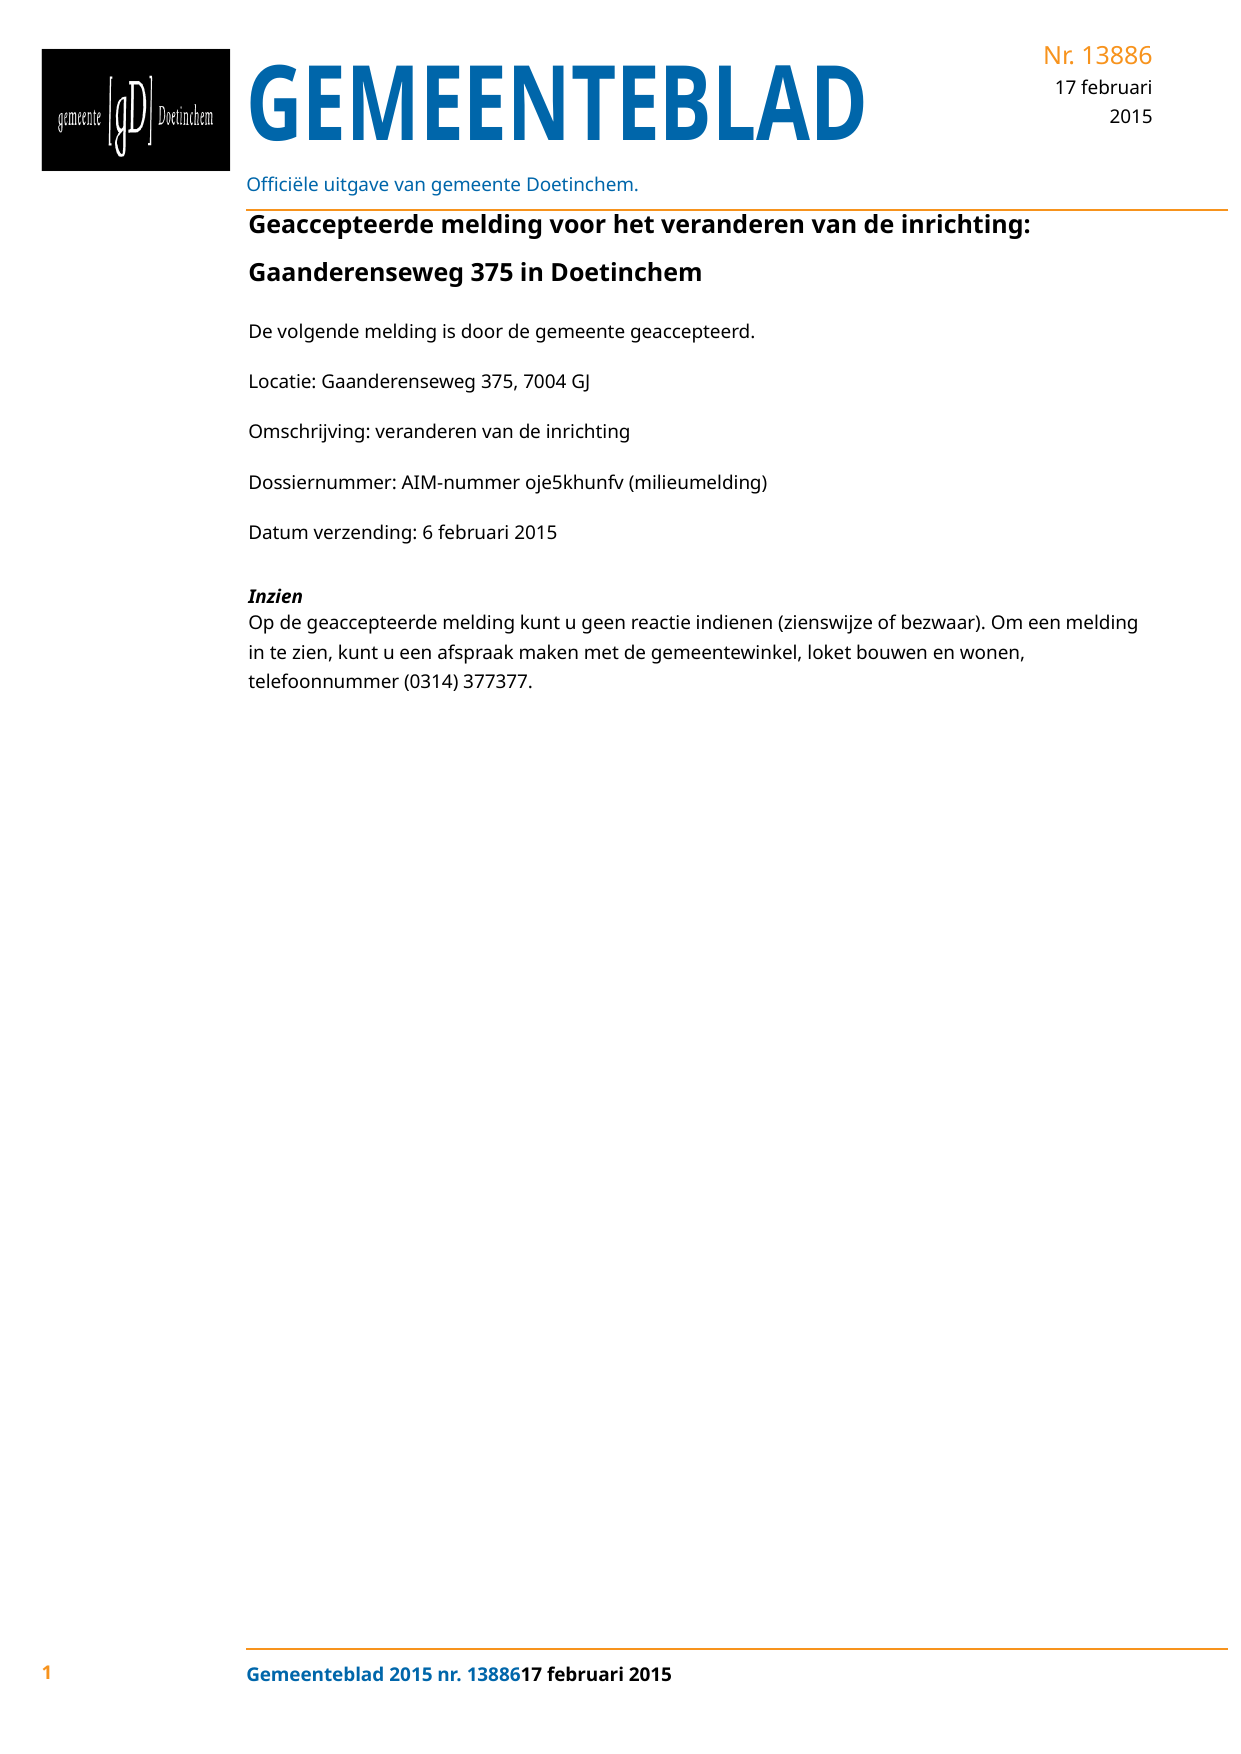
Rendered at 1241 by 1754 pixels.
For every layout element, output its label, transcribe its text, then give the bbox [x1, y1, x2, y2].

text De volgende melding is door de gemeente geaccepteerd. [248, 318, 1152, 344]
text Geaccepteerde melding voor het veranderen van de inrichting: Gaanderenseweg 375 in Doetinchem [248, 211, 1152, 288]
text Datum verzending: 6 februari 2015 [248, 519, 1152, 545]
text Omschrijving: veranderen van de inrichting [248, 419, 1152, 444]
text Dossiernummer: AIM-nummer oje5khunfv (milieumelding) [248, 469, 1152, 495]
text Op de geaccepteerde melding kunt u geen reactie indienen (zienswijze of bezwaar). Om een melding in te zien, kunt u een afspraak maken met de gemeentewinkel, loket bouwen en wonen, telefoonnummer (0314) 377377. [248, 609, 1152, 694]
text Inzien [248, 583, 1152, 609]
text Locatie: Gaanderenseweg 375, 7004 GJ [248, 368, 1152, 394]
picture [41, 47, 231, 172]
